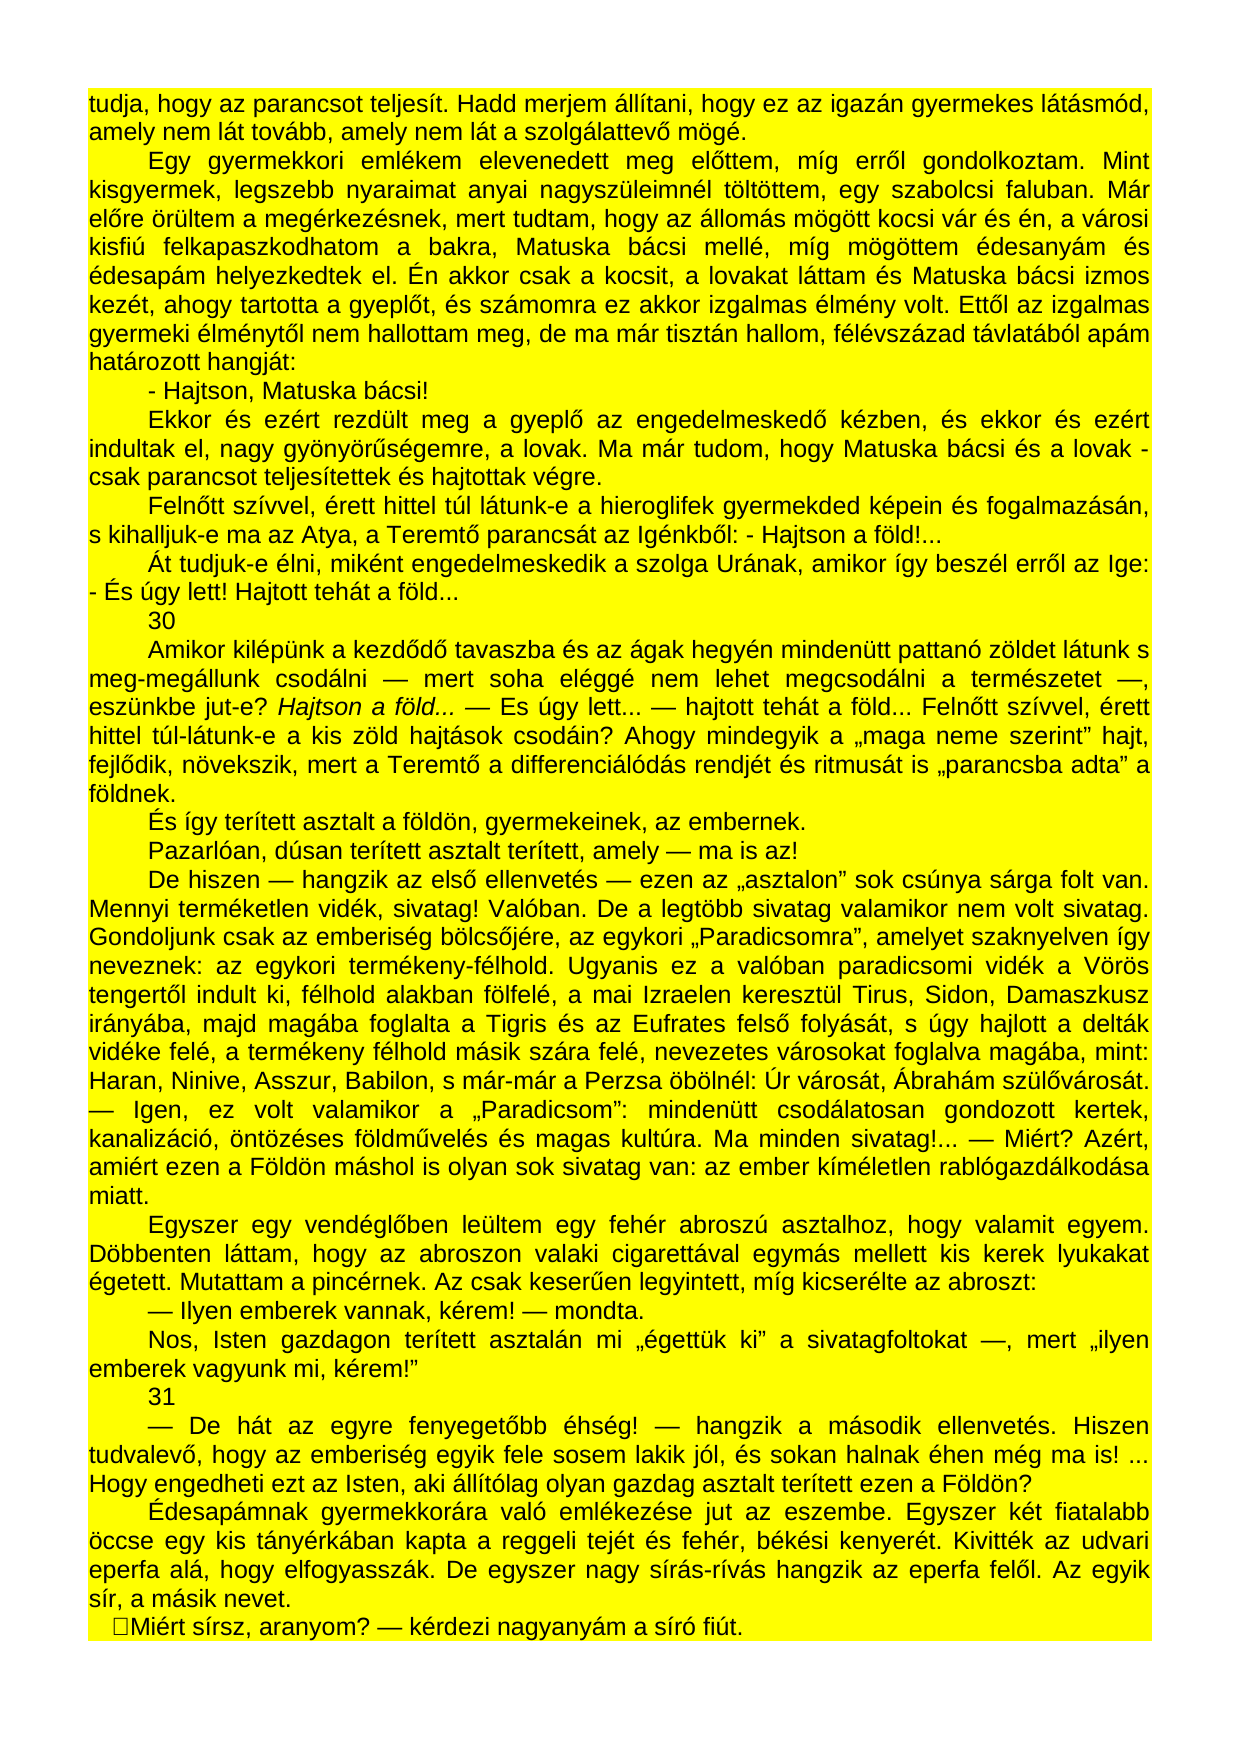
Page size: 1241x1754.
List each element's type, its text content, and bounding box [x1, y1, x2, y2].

text Amikor kilépünk a kezdődő tavaszba és az ágak hegyén mindenütt pattanó zöldet látunk s meg-megállunk csodálni — mert soha eléggé nem lehet megcsodálni a természetet —, eszünkbe jut-e? Hajtson a föld... — Es úgy lett... — hajtott tehát a föld... Felnőtt szívvel, érett hittel túl-látunk-e a kis zöld hajtások csodáin? Ahogy mindegyik a „maga neme szerint” hajt, fejlődik, növekszik, mert a Teremtő a differenciálódás rendjét és ritmusát is „parancsba adta” a földnek. [88, 635, 1152, 807]
text És így terített asztalt a földön, gyermekeinek, az embernek. [88, 807, 1152, 836]
text — Ilyen emberek vannak, kérem! — mondta. [88, 1296, 1152, 1325]
list Miért sírsz, aranyom? — kérdezi nagyanyám a síró fiút. [88, 1612, 1152, 1641]
text - Hajtson, Matuska bácsi! [88, 376, 1152, 405]
text Édesapámnak gyermekkorára való emlékezése jut az eszembe. Egyszer két fiatalabb öccse egy kis tányérkában kapta a reggeli tejét és fehér, békési kenyerét. Kivitték az udvari eperfa alá, hogy elfogyasszák. De egyszer nagy sírás-rívás hangzik az eperfa felől. Az egyik sír, a másik nevet. [88, 1497, 1152, 1612]
text 31 [88, 1382, 1152, 1411]
text Ekkor és ezért rezdült meg a gyeplő az engedelmeskedő kézben, és ekkor és ezért indultak el, nagy gyönyörűségemre, a lovak. Ma már tudom, hogy Matuska bácsi és a lovak - csak parancsot teljesítettek és hajtottak végre. [88, 405, 1152, 491]
text 30 [88, 606, 1152, 635]
text Egy gyermekkori emlékem elevenedett meg előttem, míg erről gondolkoztam. Mint kisgyermek, legszebb nyaraimat anyai nagyszüleimnél töltöttem, egy szabolcsi faluban. Már előre örültem a megérkezésnek, mert tudtam, hogy az állomás mögött kocsi vár és én, a városi kisfiú felkapaszkodhatom a bakra, Matuska bácsi mellé, míg mögöttem édesanyám és édesapám helyezkedtek el. Én akkor csak a kocsit, a lovakat láttam és Matuska bácsi izmos kezét, ahogy tartotta a gyeplőt, és számomra ez akkor izgalmas élmény volt. Ettől az izgalmas gyermeki élménytől nem hallottam meg, de ma már tisztán hallom, félévszázad távlatából apám határozott hangját: [88, 146, 1152, 376]
text tudja, hogy az parancsot teljesít. Hadd merjem állítani, hogy ez az igazán gyermekes látásmód, amely nem lát tovább, amely nem lát a szolgálattevő mögé. [88, 88, 1152, 146]
text — De hát az egyre fenyegetőbb éhség! — hangzik a második ellenvetés. Hiszen tudvalevő, hogy az emberiség egyik fele sosem lakik jól, és sokan halnak éhen még ma is! ... Hogy engedheti ezt az Isten, aki állítólag olyan gazdag asztalt terített ezen a Földön? [88, 1411, 1152, 1497]
text De hiszen — hangzik az első ellenvetés — ezen az „asztalon” sok csúnya sárga folt van. Mennyi terméketlen vidék, sivatag! Valóban. De a legtöbb sivatag valamikor nem volt sivatag. Gondoljunk csak az emberiség bölcsőjére, az egykori „Paradicsomra”, amelyet szaknyelven így neveznek: az egykori termékeny-félhold. Ugyanis ez a valóban paradicsomi vidék a Vörös tengertől indult ki, félhold alakban fölfelé, a mai Izraelen keresztül Tirus, Sidon, Damaszkusz irányába, majd magába foglalta a Tigris és az Eufrates felső folyását, s úgy hajlott a delták vidéke felé, a termékeny félhold másik szára felé, nevezetes városokat foglalva magába, mint: Haran, Ninive, Asszur, Babilon, s már-már a Perzsa öbölnél: Úr városát, Ábrahám szülővárosát. — Igen, ez volt valamikor a „Paradicsom”: mindenütt csodálatosan gondozott kertek, kanalizáció, öntözéses földművelés és magas kultúra. Ma minden sivatag!... — Miért? Azért, amiért ezen a Földön máshol is olyan sok sivatag van: az ember kíméletlen rablógazdálkodása miatt. [88, 865, 1152, 1210]
text Felnőtt szívvel, érett hittel túl látunk-e a hieroglifek gyermekded képein és fogalmazásán, s kihalljuk-e ma az Atya, a Teremtő parancsát az Igénkből: - Hajtson a föld!... [88, 491, 1152, 548]
text Át tudjuk-e élni, miként engedelmeskedik a szolga Urának, amikor így beszél erről az Ige: - És úgy lett! Hajtott tehát a föld... [88, 548, 1152, 606]
text Egyszer egy vendéglőben leültem egy fehér abroszú asztalhoz, hogy valamit egyem. Döbbenten láttam, hogy az abroszon valaki cigarettával egymás mellett kis kerek lyukakat égetett. Mutattam a pincérnek. Az csak keserűen legyintett, míg kicserélte az abroszt: [88, 1210, 1152, 1296]
text Nos, Isten gazdagon terített asztalán mi „égettük ki” a sivatagfoltokat —, mert „ilyen emberek vagyunk mi, kérem!” [88, 1325, 1152, 1382]
text Pazarlóan, dúsan terített asztalt terített, amely — ma is az! [88, 836, 1152, 865]
